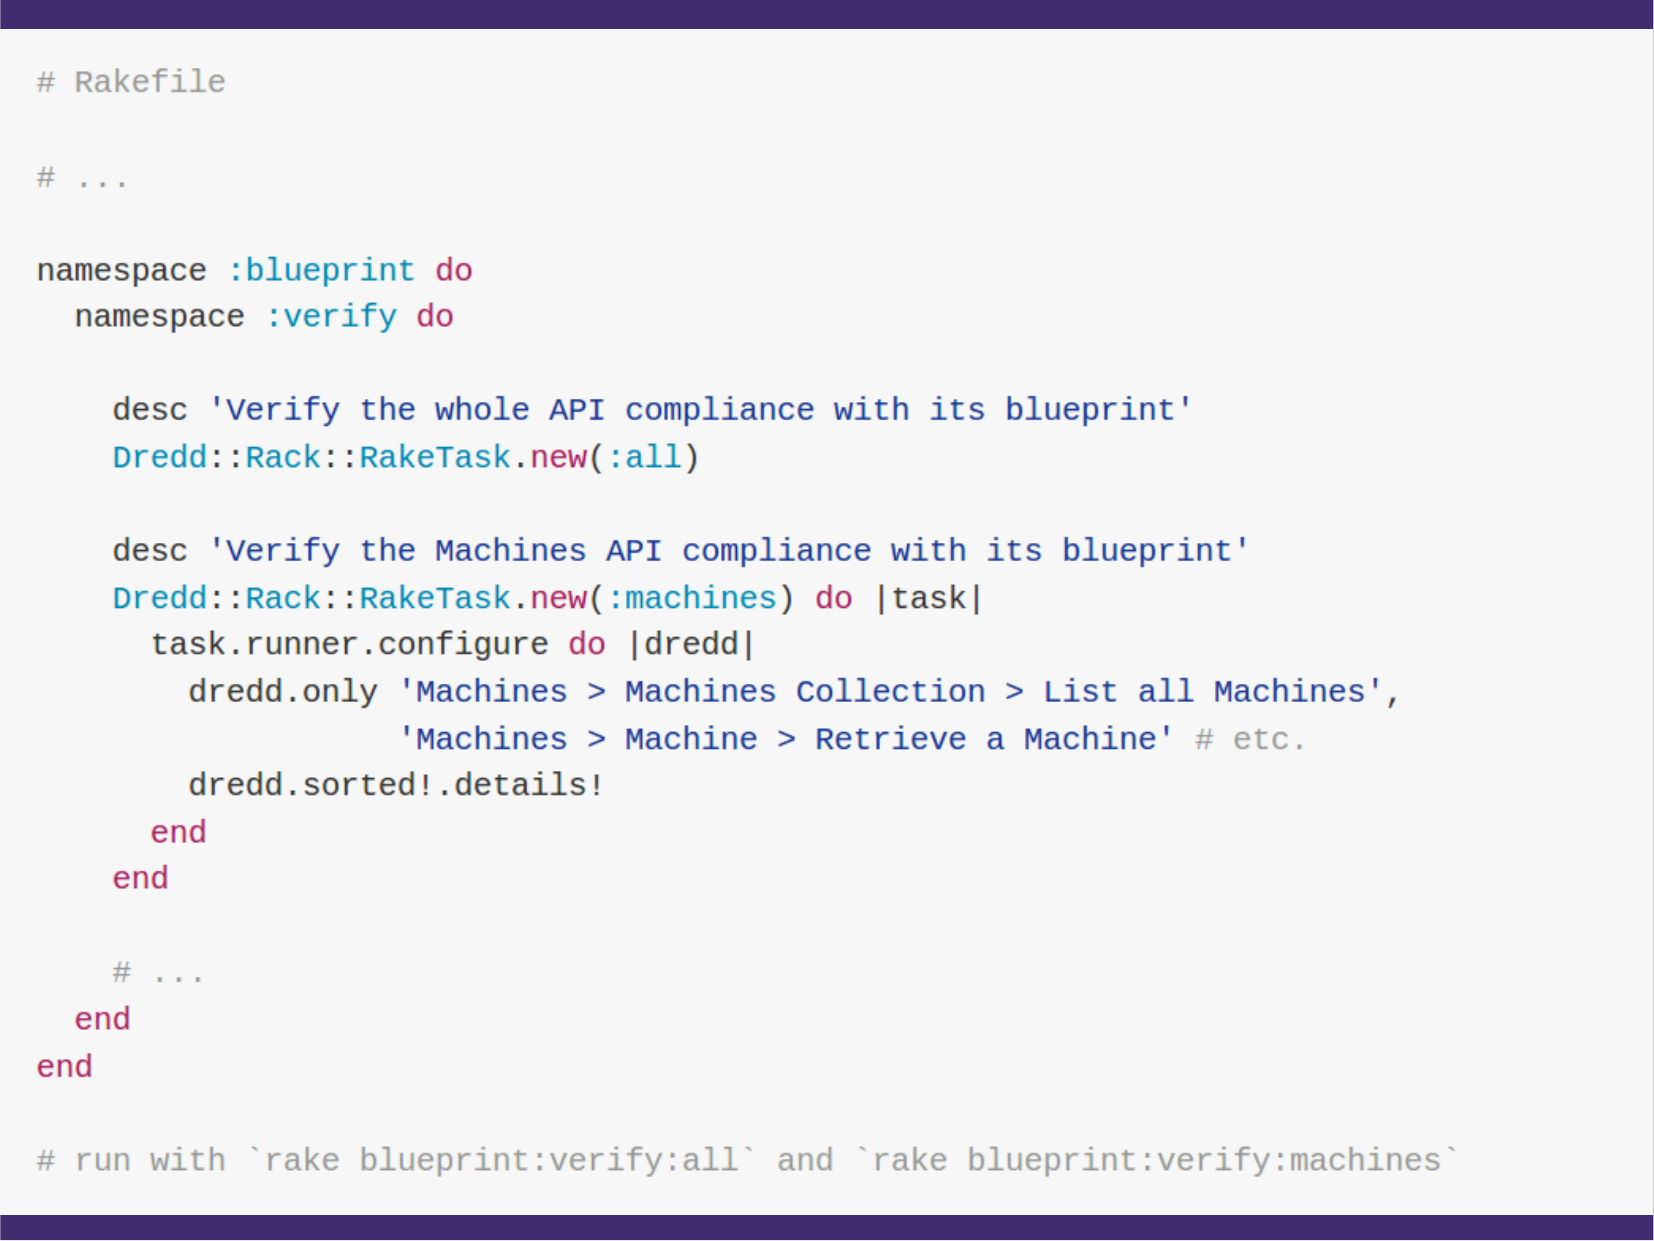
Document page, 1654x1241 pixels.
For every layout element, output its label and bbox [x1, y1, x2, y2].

text_box [0, 1215, 1654, 1241]
picture [0, 29, 1654, 1215]
text_box [0, 0, 1654, 29]
